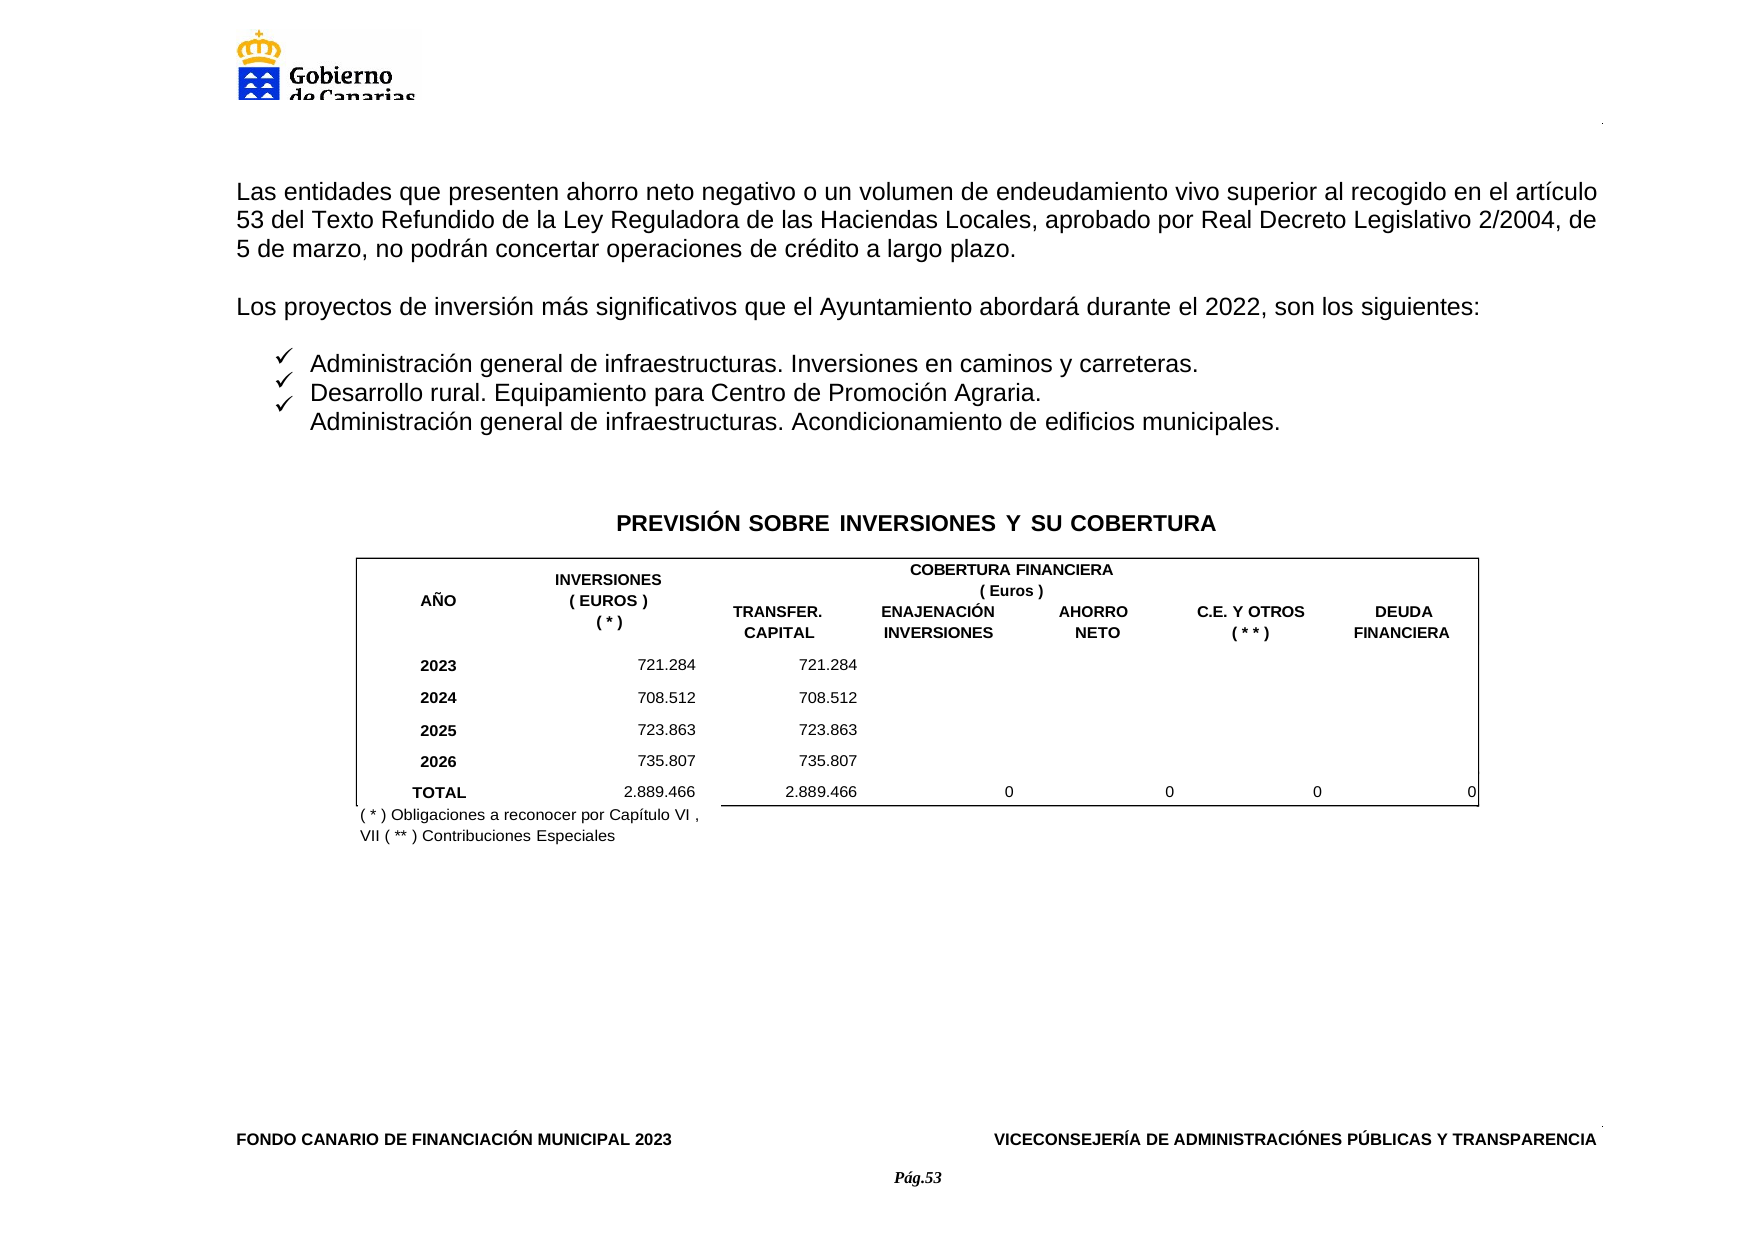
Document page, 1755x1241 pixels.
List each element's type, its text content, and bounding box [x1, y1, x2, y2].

text TOTAL [412, 783, 519, 801]
text Los proyectos de inversión más significativos que el Ayuntamiento abordará durante el 2022, son los siguientes: [236, 292, 1481, 321]
text 723.863 [799, 721, 859, 739]
text 0 [859, 783, 1013, 801]
text 721.284 [637, 656, 697, 674]
text 2.889.466 [623, 783, 697, 801]
text 2024 [418, 689, 459, 707]
text  [274, 398, 295, 420]
text ( * ) Obligaciones a reconocer por Capítulo VI , VII ( ** ) Contribuciones Especiales [360, 806, 719, 845]
text  [274, 350, 295, 373]
text 708.512 [637, 688, 697, 706]
text FONDO CANARIO DE FINANCIACIÓN MUNICIPAL 2023 [236, 1129, 674, 1148]
text C.E. Y OTROS ( * * ) [1197, 603, 1305, 642]
text 2023 [418, 657, 459, 674]
text AHORRO NETO [1059, 603, 1130, 642]
text 735.807 [637, 752, 697, 770]
text Administración general de infraestructuras. Inversiones en caminos y carreteras. Desarrollo rural. Equipamiento para Centro de Promoción Agraria. [310, 349, 1201, 407]
text COBERTURA FINANCIERA [908, 561, 1115, 579]
text ENAJENACIÓN INVERSIONES [881, 603, 997, 642]
text ( Euros ) [907, 582, 1115, 600]
text 0 [1016, 783, 1174, 801]
text TRANSFER. CAPITAL [733, 603, 824, 642]
text PREVISIÓN SOBRE INVERSIONES Y SU COBERTURA [616, 510, 1222, 536]
text 2026 [418, 752, 459, 771]
text 708.512 [799, 688, 859, 706]
text INVERSIONES ( EUROS ) [554, 571, 663, 609]
text 0 [1176, 783, 1322, 801]
text VICECONSEJERÍA DE ADMINISTRACIÓNES PÚBLICAS Y TRANSPARENCIA [994, 1129, 1599, 1148]
text 2.889.466 [785, 783, 859, 801]
text Administración general de infraestructuras. Acondicionamiento de edificios municipales. [310, 407, 1282, 436]
text 723.863 [637, 721, 697, 739]
text 735.807 [799, 752, 859, 770]
text Pág.53 [894, 1168, 944, 1187]
text DEUDA FINANCIERA [1353, 603, 1452, 642]
text AÑO [418, 592, 459, 610]
text ( * ) [554, 613, 665, 631]
text Las entidades que presenten ahorro neto negativo o un volumen de endeudamiento vivo superior al recogido en el artículo 53 del Texto Refundido de la Ley Reguladora de las Haciendas Locales, aprobado por Real Decreto Legislativo 2/2004, de 5 de marzo, no podrán concertar operaciones de crédito a largo plazo. [236, 177, 1600, 263]
text 0 [1324, 783, 1476, 801]
text 721.284 [799, 656, 859, 674]
text 2025 [418, 721, 459, 739]
text  [274, 374, 295, 397]
